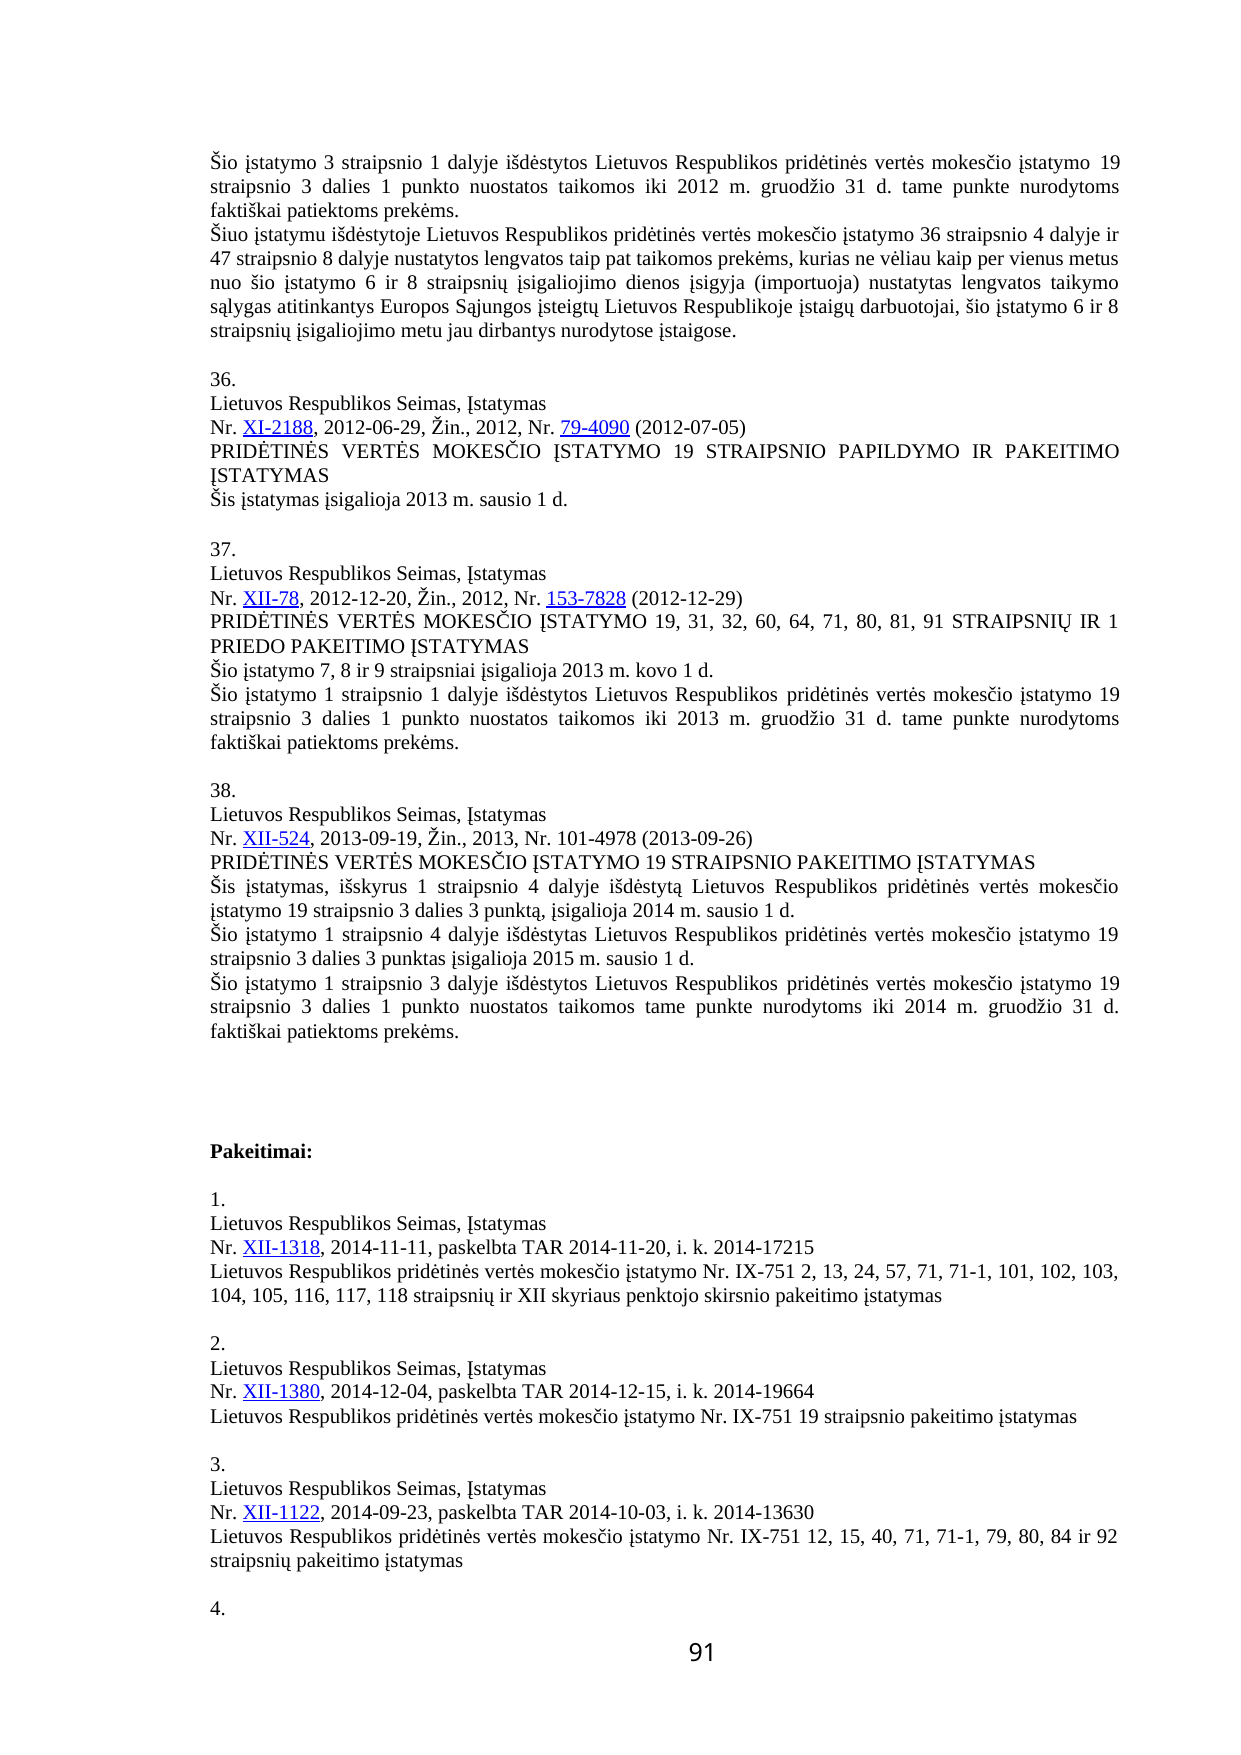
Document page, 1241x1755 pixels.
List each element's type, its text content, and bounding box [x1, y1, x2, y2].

text Šio įstatymo 3 straipsnio 1 dalyje išdėstytos Lietuvos Respublikos pridėtinės vertės mokesčio įstatymo 19 straipsnio 3 dalies 1 punkto nuostatos taikomos iki 2012 m. gruodžio 31 d. tame punkte nurodytoms faktiškai patiektoms prekėms. [210, 150, 1120, 222]
text Nr. XII-1380, 2014-12-04, paskelbta TAR 2014-12-15, i. k. 2014-19664 [210, 1379, 1120, 1403]
text 4. [210, 1596, 1120, 1620]
text Lietuvos Respublikos Seimas, Įstatymas [210, 561, 1120, 585]
text Nr. XII-1318, 2014-11-11, paskelbta TAR 2014-11-20, i. k. 2014-17215 [210, 1235, 1120, 1259]
text Šiuo įstatymu išdėstytoje Lietuvos Respublikos pridėtinės vertės mokesčio įstatymo 36 straipsnio 4 dalyje ir 47 straipsnio 8 dalyje nustatytos lengvatos taip pat taikomos prekėms, kurias ne vėliau kaip per vienus metus nuo šio įstatymo 6 ir 8 straipsnių įsigaliojimo dienos įsigyja (importuoja) nustatytas lengvatos taikymo sąlygas atitinkantys Europos Sąjungos įsteigtų Lietuvos Respublikoje įstaigų darbuotojai, šio įstatymo 6 ir 8 straipsnių įsigaliojimo metu jau dirbantys nurodytose įstaigose. [210, 222, 1120, 342]
text Nr. XII-78, 2012-12-20, Žin., 2012, Nr. 153-7828 (2012-12-29) [210, 585, 1120, 609]
text Šis įstatymas įsigalioja 2013 m. sausio 1 d. [210, 487, 1120, 511]
text Lietuvos Respublikos Seimas, Įstatymas [210, 1211, 1120, 1235]
text 3. [210, 1452, 1120, 1476]
text Pakeitimai: [210, 1139, 1120, 1163]
text 36. [210, 367, 1120, 391]
text PRIDĖTINĖS VERTĖS MOKESČIO ĮSTATYMO 19 STRAIPSNIO PAKEITIMO ĮSTATYMAS [210, 850, 1120, 874]
text 38. [210, 778, 1120, 802]
text PRIDĖTINĖS VERTĖS MOKESČIO ĮSTATYMO 19 STRAIPSNIO PAPILDYMO IR PAKEITIMO ĮSTATYMAS [210, 439, 1120, 487]
text Šio įstatymo 7, 8 ir 9 straipsniai įsigalioja 2013 m. kovo 1 d. [210, 658, 1120, 682]
text PRIDĖTINĖS VERTĖS MOKESČIO ĮSTATYMO 19, 31, 32, 60, 64, 71, 80, 81, 91 STRAIPSNIŲ IR 1 PRIEDO PAKEITIMO ĮSTATYMAS [210, 609, 1120, 658]
text Lietuvos Respublikos Seimas, Įstatymas [210, 1355, 1120, 1379]
text Lietuvos Respublikos Seimas, Įstatymas [210, 1476, 1120, 1500]
text Šio įstatymo 1 straipsnio 3 dalyje išdėstytos Lietuvos Respublikos pridėtinės vertės mokesčio įstatymo 19 straipsnio 3 dalies 1 punkto nuostatos taikomos tame punkte nurodytoms iki 2014 m. gruodžio 31 d. faktiškai patiektoms prekėms. [210, 970, 1120, 1043]
text Šio įstatymo 1 straipsnio 4 dalyje išdėstytas Lietuvos Respublikos pridėtinės vertės mokesčio įstatymo 19 straipsnio 3 dalies 3 punktas įsigalioja 2015 m. sausio 1 d. [210, 922, 1120, 970]
text Nr. XII-524, 2013-09-19, Žin., 2013, Nr. 101-4978 (2013-09-26) [210, 826, 1120, 850]
text Šio įstatymo 1 straipsnio 1 dalyje išdėstytos Lietuvos Respublikos pridėtinės vertės mokesčio įstatymo 19 straipsnio 3 dalies 1 punkto nuostatos taikomos iki 2013 m. gruodžio 31 d. tame punkte nurodytoms faktiškai patiektoms prekėms. [210, 682, 1120, 754]
text 37. [210, 537, 1120, 561]
text Lietuvos Respublikos pridėtinės vertės mokesčio įstatymo Nr. IX-751 2, 13, 24, 57, 71, 71-1, 101, 102, 103, 104, 105, 116, 117, 118 straipsnių ir XII skyriaus penktojo skirsnio pakeitimo įstatymas [210, 1259, 1120, 1307]
text Nr. XI-2188, 2012-06-29, Žin., 2012, Nr. 79-4090 (2012-07-05) [210, 415, 1120, 439]
text Lietuvos Respublikos Seimas, Įstatymas [210, 391, 1120, 415]
text Lietuvos Respublikos Seimas, Įstatymas [210, 802, 1120, 826]
text Lietuvos Respublikos pridėtinės vertės mokesčio įstatymo Nr. IX-751 19 straipsnio pakeitimo įstatymas [210, 1403, 1120, 1428]
text Šis įstatymas, išskyrus 1 straipsnio 4 dalyje išdėstytą Lietuvos Respublikos pridėtinės vertės mokesčio įstatymo 19 straipsnio 3 dalies 3 punktą, įsigalioja 2014 m. sausio 1 d. [210, 874, 1120, 922]
text 1. [210, 1187, 1120, 1211]
text 2. [210, 1331, 1120, 1355]
text Nr. XII-1122, 2014-09-23, paskelbta TAR 2014-10-03, i. k. 2014-13630 [210, 1500, 1120, 1524]
text Lietuvos Respublikos pridėtinės vertės mokesčio įstatymo Nr. IX-751 12, 15, 40, 71, 71-1, 79, 80, 84 ir 92 straipsnių pakeitimo įstatymas [210, 1524, 1120, 1572]
